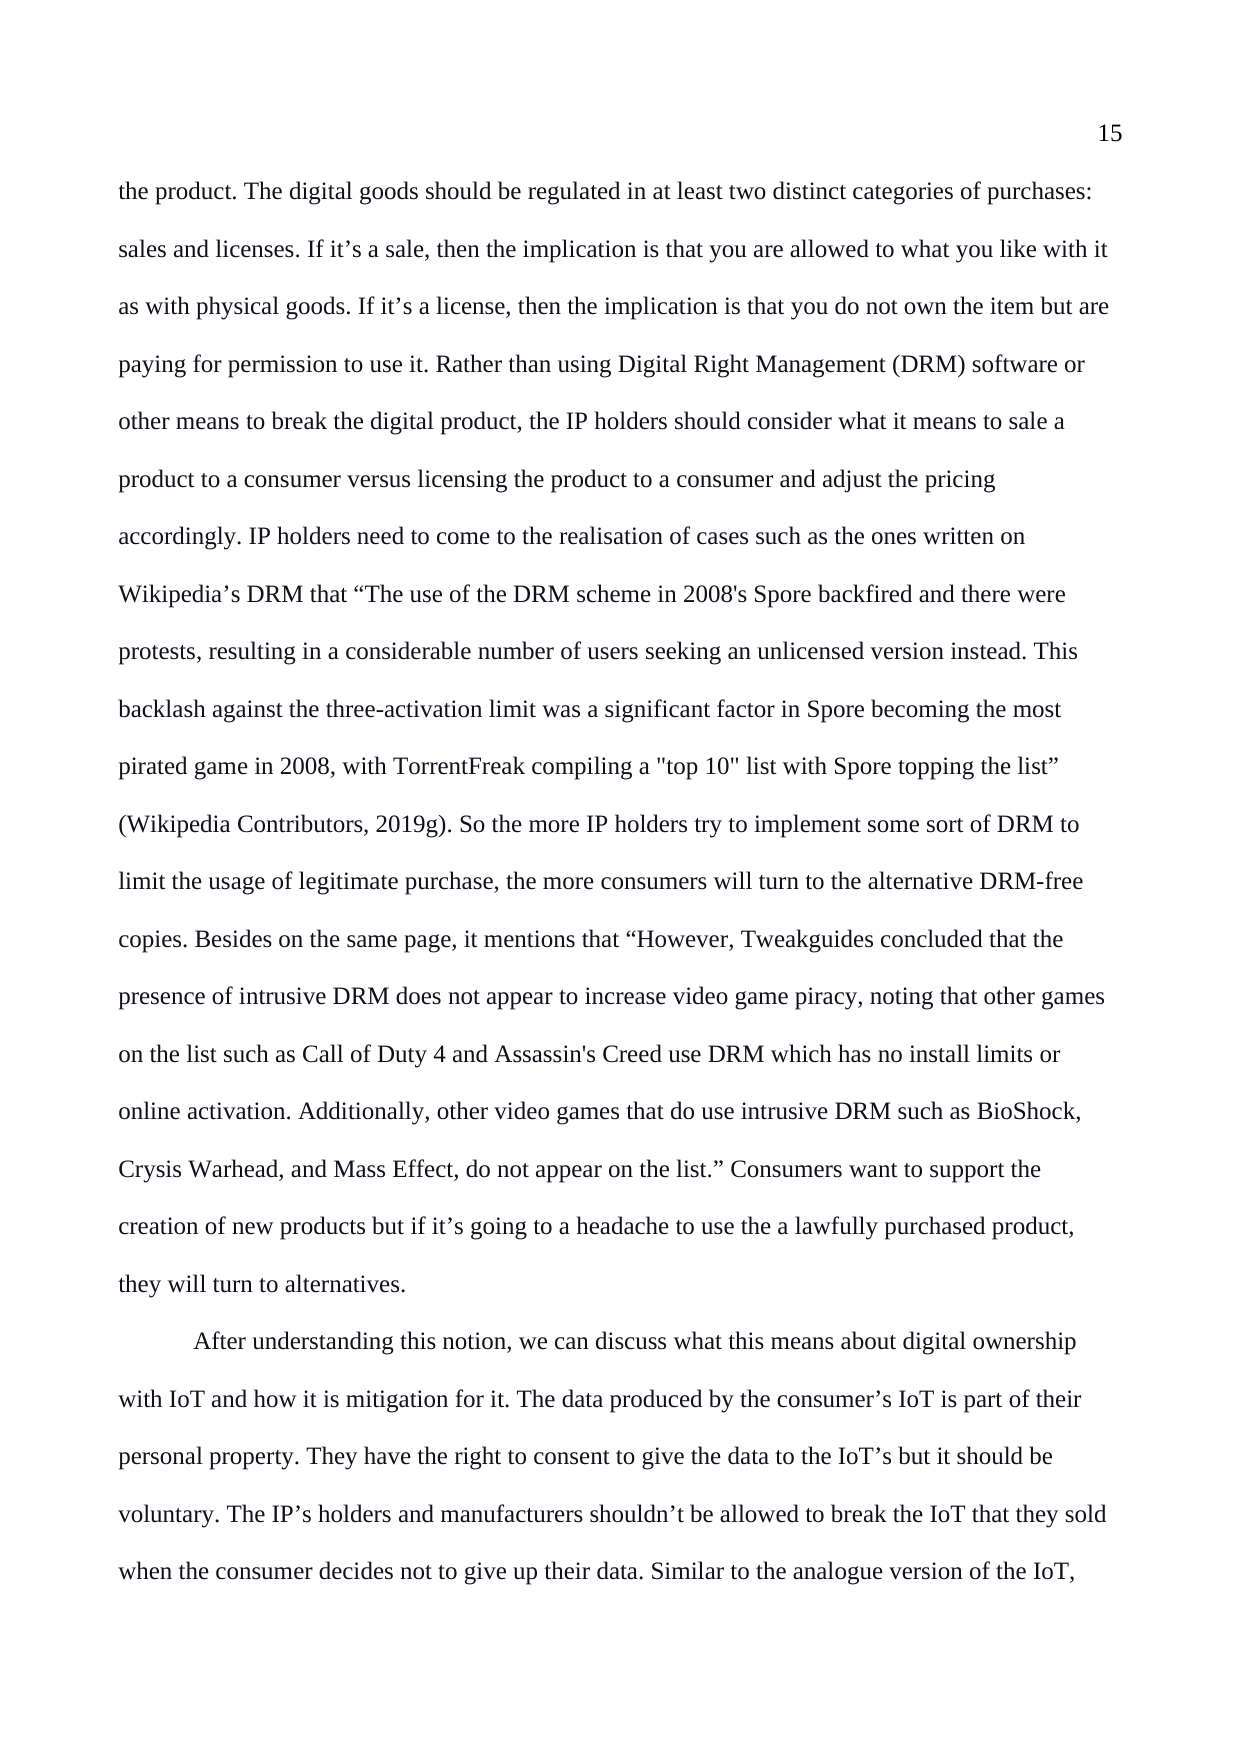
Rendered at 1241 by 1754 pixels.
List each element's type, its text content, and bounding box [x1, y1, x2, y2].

text After understanding this notion, we can discuss what this means about digital ownership with IoT and how it is mitigation for it. The data produced by the consumer’s IoT is part of their personal property. They have the right to consent to give the data to the IoT’s but it should be voluntary. The IP’s holders and manufacturers shouldn’t be allowed to break the IoT that they sold when the consumer decides not to give up their data. Similar to the analogue version of the IoT, [118, 1326, 1122, 1585]
text the product. The digital goods should be regulated in at least two distinct categories of purchases: sales and licenses. If it’s a sale, then the implication is that you are allowed to what you like with it as with physical goods. If it’s a license, then the implication is that you do not own the item but are paying for permission to use it. Rather than using Digital Right Management (DRM) software or other means to break the digital product, the IP holders should consider what it means to sale a product to a consumer versus licensing the product to a consumer and adjust the pricing accordingly. IP holders need to come to the realisation of cases such as the ones written on Wikipedia’s DRM that “The use of the DRM scheme in 2008's Spore backfired and there were protests, resulting in a considerable number of users seeking an unlicensed version instead. This backlash against the three-activation limit was a significant factor in Spore becoming the most pirated game in 2008, with TorrentFreak compiling a "top 10" list with Spore topping the list” (Wikipedia Contributors, 2019g). So the more IP holders try to implement some sort of DRM to limit the usage of legitimate purchase, the more consumers will turn to the alternative DRM-free copies. Besides on the same page, it mentions that “However, Tweakguides concluded that the presence of intrusive DRM does not appear to increase video game piracy, noting that other games on the list such as Call of Duty 4 and Assassin's Creed use DRM which has no install limits or online activation. Additionally, other video games that do use intrusive DRM such as BioShock, Crysis Warhead, and Mass Effect, do not appear on the list.” Consumers want to support the creation of new products but if it’s going to a headache to use the a lawfully purchased product, they will turn to alternatives. [118, 176, 1122, 1298]
